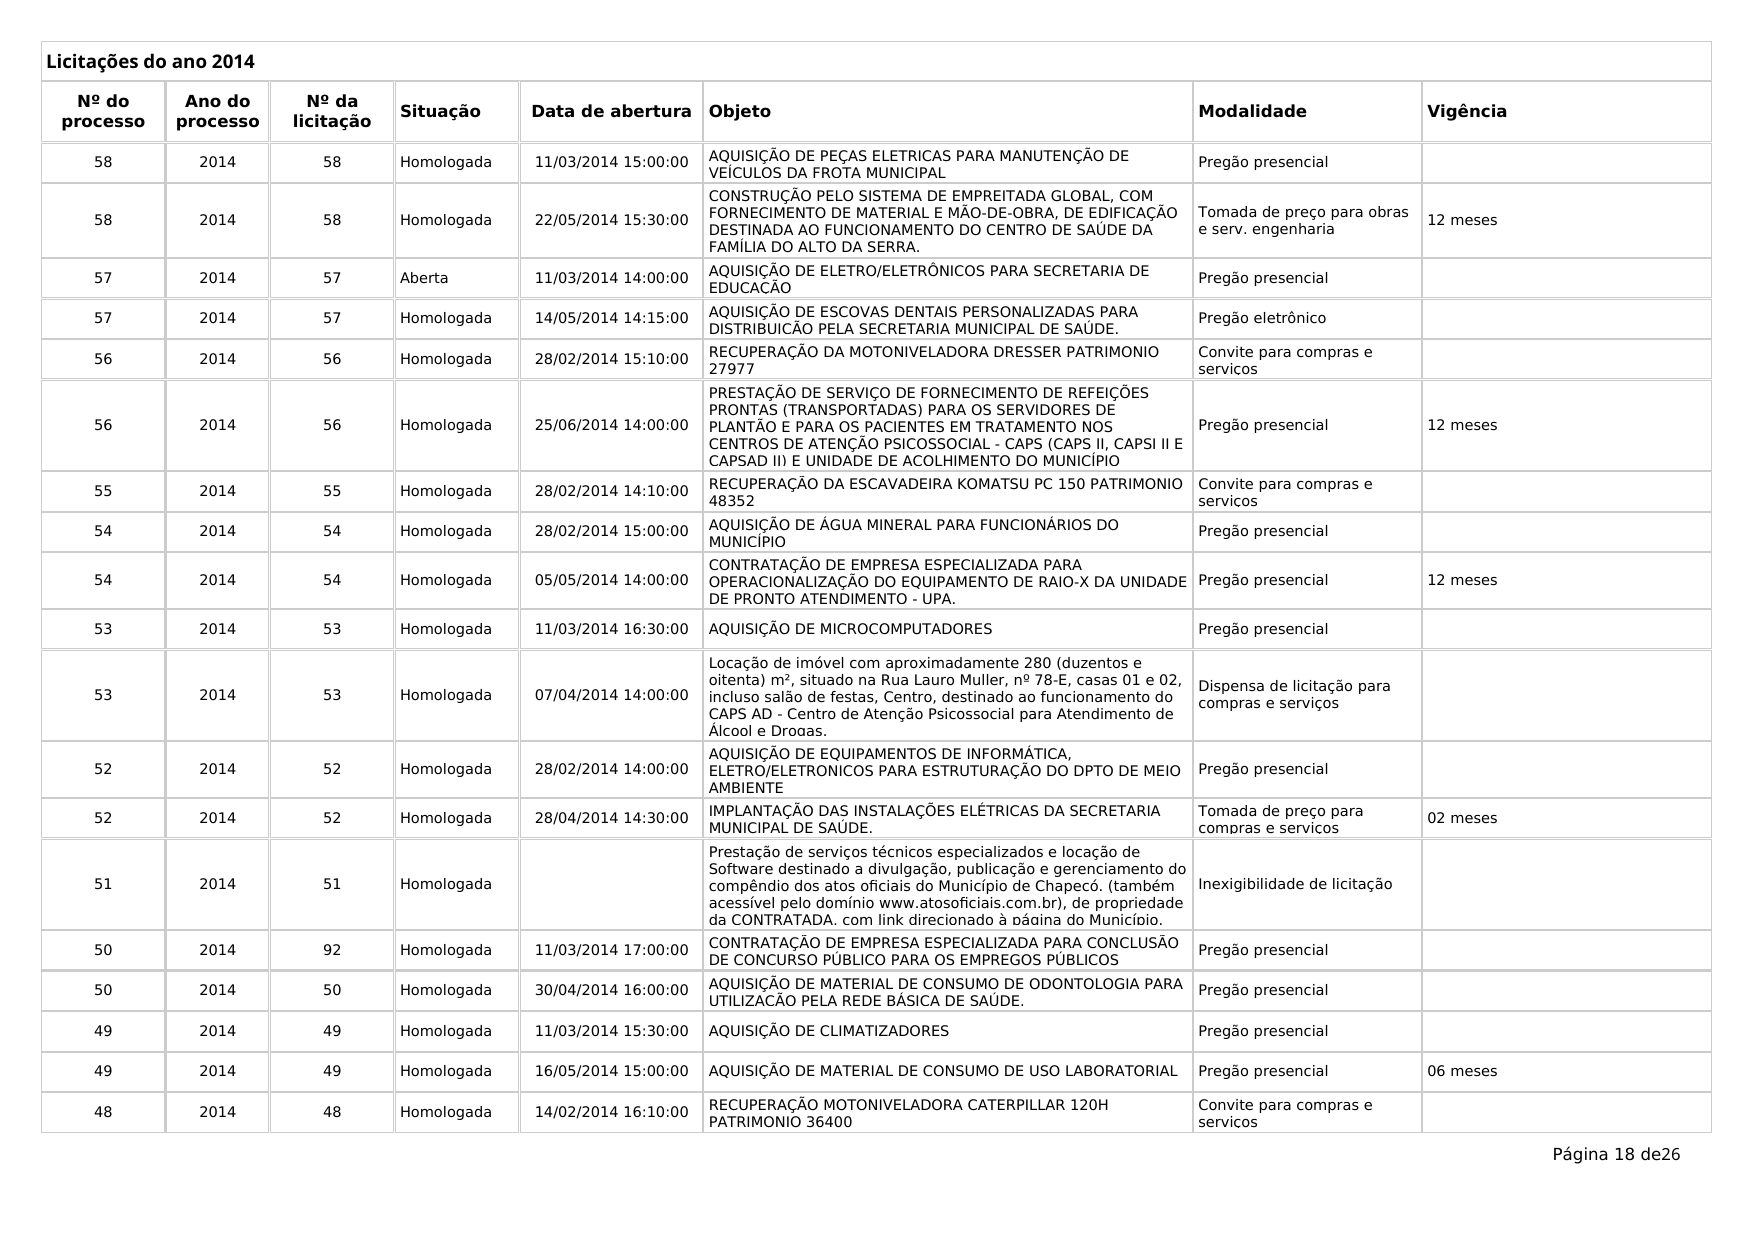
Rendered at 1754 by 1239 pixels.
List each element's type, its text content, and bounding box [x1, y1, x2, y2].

table_cell Modalidade [1194, 82, 1421, 141]
table_cell 11/03/2014 16:30:00 [521, 610, 702, 648]
table_cell [1713, 258, 1753, 298]
table_header [520, 0, 703, 41]
table_cell [0, 299, 41, 339]
table_cell Homologada [396, 340, 518, 378]
table_cell 28/02/2014 14:10:00 [521, 472, 702, 511]
table_cell [1713, 552, 1753, 609]
table_cell 54 [271, 513, 393, 551]
table_cell Homologada [396, 840, 518, 929]
table_cell AQUISIÇÃO DE CLIMATIZADORES [704, 1012, 1192, 1051]
table_cell CONTRATAÇÃO DE EMPRESA ESPECIALIZADA PARA OPERACIONALIZAÇÃO DO EQUIPAMENTO DE RAIO-X DA UNIDADE DE PRONTO ATENDIMENTO - UPA. [704, 553, 1192, 608]
table_cell Homologada [396, 1093, 518, 1132]
table_cell Prestação de serviços técnicos especializados e locação de Software destinado a divulgação, publicação e gerenciamento do compêndio dos atos oficiais do Município de Chapecó. (também acessível pelo domínio www.atosoficiais.com.br), de propriedade da CONTRATADA, com link direcionado à página do Município. [704, 840, 1192, 929]
table_cell [1713, 971, 1753, 1011]
table_cell [41, 1134, 166, 1174]
table_cell Pregão presencial [1194, 144, 1421, 182]
table_cell Data de abertura [521, 82, 702, 141]
table_cell [521, 840, 702, 929]
table_cell [1423, 259, 1711, 297]
table_cell 53 [42, 610, 164, 648]
table_cell Pregão presencial [1194, 1012, 1421, 1051]
table_cell [520, 1134, 703, 1174]
table_cell [0, 1134, 41, 1174]
table_cell [1193, 1134, 1422, 1174]
table_cell [1423, 972, 1711, 1010]
table_cell 2014 [167, 742, 268, 797]
table_cell [1713, 798, 1753, 838]
table_cell Homologada [396, 931, 518, 969]
table_cell [1713, 512, 1753, 552]
table_cell [0, 41, 41, 81]
table_cell 51 [42, 840, 164, 929]
table_cell [1713, 609, 1753, 649]
table_cell 58 [42, 184, 164, 257]
table_cell [395, 1134, 519, 1174]
table_cell [1713, 81, 1753, 142]
table_header [0, 0, 41, 41]
table_cell 28/02/2014 14:00:00 [521, 742, 702, 797]
table_cell 52 [271, 799, 393, 837]
table_cell [0, 930, 41, 971]
table_cell [1423, 472, 1711, 511]
table_cell [1713, 471, 1753, 512]
table_cell [270, 1134, 394, 1174]
table_cell 2014 [167, 472, 268, 511]
table_cell Inexigibilidade de licitação [1194, 840, 1421, 929]
table_cell 50 [42, 931, 164, 969]
table_header [1422, 0, 1530, 41]
table_cell 51 [271, 840, 393, 929]
table_cell Pregão presencial [1194, 381, 1421, 470]
table_cell Pregão presencial [1194, 1053, 1421, 1091]
table_cell AQUISIÇÃO DE EQUIPAMENTOS DE INFORMÁTICA, ELETRO/ELETRONICOS PARA ESTRUTURAÇÃO DO DPTO DE MEIO AMBIENTE [704, 742, 1192, 797]
table_cell Pregão presencial [1194, 553, 1421, 608]
table_cell Convite para compras e serviços [1194, 472, 1421, 511]
table_cell 56 [42, 340, 164, 378]
table_cell 02 meses [1423, 799, 1711, 837]
table_cell Homologada [396, 300, 518, 338]
table_cell Homologada [396, 184, 518, 257]
table_cell 14/02/2014 16:10:00 [521, 1093, 702, 1132]
table_cell 57 [42, 259, 164, 297]
table_cell 2014 [167, 184, 268, 257]
table_cell 11/03/2014 15:00:00 [521, 144, 702, 182]
table_cell 2014 [167, 610, 268, 648]
table_cell 53 [271, 651, 393, 740]
table_cell 49 [42, 1012, 164, 1051]
table_cell 56 [271, 381, 393, 470]
table_cell Aberta [396, 259, 518, 297]
table_cell 52 [42, 742, 164, 797]
table_cell [1423, 300, 1711, 338]
table_cell Homologada [396, 799, 518, 837]
table_cell [1713, 1134, 1753, 1174]
table_cell 05/05/2014 14:00:00 [521, 553, 702, 608]
table_cell Convite para compras e serviços [1194, 1093, 1421, 1132]
table_cell 2014 [167, 300, 268, 338]
table_cell 12 meses [1423, 381, 1711, 470]
table_cell [1423, 931, 1711, 969]
table_cell [0, 1052, 41, 1092]
table_cell Pregão eletrônico [1194, 300, 1421, 338]
table_cell Homologada [396, 513, 518, 551]
table_cell 50 [42, 972, 164, 1010]
table_cell Homologada [396, 144, 518, 182]
table_cell Homologada [396, 610, 518, 648]
table_cell RECUPERAÇÃO DA MOTONIVELADORA DRESSER PATRIMONIO 27977 [704, 340, 1192, 378]
table_cell [1423, 340, 1711, 378]
table_cell 2014 [167, 381, 268, 470]
table_cell 22/05/2014 15:30:00 [521, 184, 702, 257]
table_cell Nº da licitação [271, 82, 393, 141]
table_cell 50 [271, 972, 393, 1010]
table_cell [1713, 930, 1753, 971]
table_header [1530, 0, 1661, 41]
table_cell Ano do processo [167, 82, 268, 141]
table_cell [0, 1011, 41, 1052]
table_cell 54 [42, 553, 164, 608]
table_cell 55 [271, 472, 393, 511]
table_cell [1713, 299, 1753, 339]
table_cell [0, 512, 41, 552]
table_cell 2014 [167, 144, 268, 182]
table_cell 2014 [167, 1053, 268, 1091]
table_cell [1713, 339, 1753, 379]
table_cell CONTRATAÇÃO DE EMPRESA ESPECIALIZADA PARA CONCLUSÃO DE CONCURSO PÚBLICO PARA OS EMPREGOS PÚBLICOS [704, 931, 1192, 969]
table_cell Locação de imóvel com aproximadamente 280 (duzentos e oitenta) m², situado na Rua Lauro Muller, nº 78-E, casas 01 e 02, incluso salão de festas, Centro, destinado ao funcionamento do CAPS AD - Centro de Atenção Psicossocial para Atendimento de Álcool e Drogas. [704, 651, 1192, 740]
table_cell 2014 [167, 651, 268, 740]
table_cell Pregão presencial [1194, 972, 1421, 1010]
table_cell 12 meses [1423, 553, 1711, 608]
table_cell [0, 81, 41, 142]
table_cell 26 [1661, 1134, 1712, 1174]
table_cell 52 [271, 742, 393, 797]
table_cell Homologada [396, 1012, 518, 1051]
table_cell AQUISIÇÃO DE ÁGUA MINERAL PARA FUNCIONÁRIOS DO MUNICÍPIO [704, 513, 1192, 551]
table_cell [1423, 1093, 1711, 1132]
table_cell [0, 971, 41, 1011]
table_header [270, 0, 394, 41]
table_header [1193, 0, 1422, 41]
table_cell [0, 380, 41, 471]
table_cell AQUISIÇÃO DE MICROCOMPUTADORES [704, 610, 1192, 648]
table_cell Pregão presencial [1194, 610, 1421, 648]
table_header [703, 0, 1193, 41]
table_cell Tomada de preço para compras e serviços [1194, 799, 1421, 837]
table_cell [0, 471, 41, 512]
table_cell 14/05/2014 14:15:00 [521, 300, 702, 338]
table_cell 48 [42, 1093, 164, 1132]
table_cell [166, 1134, 269, 1174]
table_cell Página 18 de [1530, 1134, 1661, 1174]
table_cell Objeto [704, 82, 1192, 141]
table_cell Vigência [1423, 82, 1711, 141]
table_cell 25/06/2014 14:00:00 [521, 381, 702, 470]
table_cell RECUPERAÇÃO MOTONIVELADORA CATERPILLAR 120H PATRIMONIO 36400 [704, 1093, 1192, 1132]
table_cell 11/03/2014 14:00:00 [521, 259, 702, 297]
table_cell 28/02/2014 15:10:00 [521, 340, 702, 378]
table_cell Licitações do ano 2014 [42, 42, 1711, 80]
table_cell [1713, 1052, 1753, 1092]
table_cell 2014 [167, 799, 268, 837]
table_cell [1713, 1092, 1753, 1133]
table_cell [1713, 380, 1753, 471]
table_cell 92 [271, 931, 393, 969]
table_cell 57 [42, 300, 164, 338]
table_cell 2014 [167, 553, 268, 608]
table_cell [0, 339, 41, 379]
table_cell 2014 [167, 931, 268, 969]
table_header [1713, 0, 1753, 41]
table_cell [1423, 144, 1711, 182]
table_cell Dispensa de licitação para compras e serviços [1194, 651, 1421, 740]
table_cell [1713, 143, 1753, 183]
table_cell Homologada [396, 553, 518, 608]
table_cell [0, 609, 41, 649]
table_cell Homologada [396, 651, 518, 740]
table_cell 11/03/2014 15:30:00 [521, 1012, 702, 1051]
table_cell CONSTRUÇÃO PELO SISTEMA DE EMPREITADA GLOBAL, COM FORNECIMENTO DE MATERIAL E MÃO-DE-OBRA, DE EDIFICAÇÃO DESTINADA AO FUNCIONAMENTO DO CENTRO DE SAÚDE DA FAMÍLIA DO ALTO DA SERRA. [704, 184, 1192, 257]
table_cell 28/04/2014 14:30:00 [521, 799, 702, 837]
table_cell Pregão presencial [1194, 259, 1421, 297]
table_cell 2014 [167, 840, 268, 929]
table_cell [1422, 1134, 1530, 1174]
table_cell [0, 741, 41, 798]
table_cell Pregão presencial [1194, 742, 1421, 797]
table_cell 2014 [167, 259, 268, 297]
table_cell 11/03/2014 17:00:00 [521, 931, 702, 969]
table_cell Homologada [396, 381, 518, 470]
table_cell [0, 183, 41, 258]
table_header [166, 0, 269, 41]
table_cell [0, 839, 41, 930]
table_cell AQUISIÇÃO DE ELETRO/ELETRÔNICOS PARA SECRETARIA DE EDUCAÇÃO [704, 259, 1192, 297]
table_cell Convite para compras e serviços [1194, 340, 1421, 378]
table_cell AQUISIÇÃO DE MATERIAL DE CONSUMO DE USO LABORATORIAL [704, 1053, 1192, 1091]
table_cell [0, 552, 41, 609]
table_cell [0, 650, 41, 741]
table_header [395, 0, 519, 41]
table_cell [1713, 650, 1753, 741]
table_cell 2014 [167, 972, 268, 1010]
table_header [1661, 0, 1712, 41]
table_cell 2014 [167, 1012, 268, 1051]
table_cell 2014 [167, 1093, 268, 1132]
table_cell IMPLANTAÇÃO DAS INSTALAÇÕES ELÉTRICAS DA SECRETARIA MUNICIPAL DE SAÚDE. [704, 799, 1192, 837]
table_cell AQUISIÇÃO DE PEÇAS ELETRICAS PARA MANUTENÇÃO DE VEÍCULOS DA FROTA MUNICIPAL [704, 144, 1192, 182]
table_cell Nº do processo [42, 82, 164, 141]
table_cell AQUISIÇÃO DE MATERIAL DE CONSUMO DE ODONTOLOGIA PARA UTILIZAÇÃO PELA REDE BÁSICA DE SAÚDE. [704, 972, 1192, 1010]
table_cell 2014 [167, 340, 268, 378]
table_cell 56 [271, 340, 393, 378]
table_cell [0, 1092, 41, 1133]
table_cell Homologada [396, 742, 518, 797]
table_cell [1713, 1011, 1753, 1052]
table_cell 12 meses [1423, 184, 1711, 257]
table_cell 48 [271, 1093, 393, 1132]
table_cell 28/02/2014 15:00:00 [521, 513, 702, 551]
table_cell Pregão presencial [1194, 931, 1421, 969]
table_cell Homologada [396, 972, 518, 1010]
table_cell [0, 143, 41, 183]
table_cell [1713, 183, 1753, 258]
table_cell [1713, 41, 1753, 81]
table_cell RECUPERAÇÃO DA ESCAVADEIRA KOMATSU PC 150 PATRIMONIO 48352 [704, 472, 1192, 511]
table_cell 49 [271, 1053, 393, 1091]
table_cell 57 [271, 259, 393, 297]
table_cell 49 [42, 1053, 164, 1091]
table_cell [1423, 610, 1711, 648]
table_cell [1423, 742, 1711, 797]
table_cell 2014 [167, 513, 268, 551]
table_cell Situação [396, 82, 518, 141]
table_cell [1713, 741, 1753, 798]
table_cell Pregão presencial [1194, 513, 1421, 551]
table_cell 58 [42, 144, 164, 182]
table_cell 30/04/2014 16:00:00 [521, 972, 702, 1010]
table_cell [0, 258, 41, 298]
table_cell 54 [42, 513, 164, 551]
table_cell 55 [42, 472, 164, 511]
table_cell 52 [42, 799, 164, 837]
table_cell 57 [271, 300, 393, 338]
table_cell [0, 798, 41, 838]
table_cell Tomada de preço para obras e serv. engenharia [1194, 184, 1421, 257]
table_cell Homologada [396, 1053, 518, 1091]
table_cell [1713, 839, 1753, 930]
table_cell 49 [271, 1012, 393, 1051]
table_cell 56 [42, 381, 164, 470]
table_cell [1423, 651, 1711, 740]
table_cell [1423, 1012, 1711, 1051]
table_header [41, 0, 166, 41]
table_cell 53 [271, 610, 393, 648]
table_cell 06 meses [1423, 1053, 1711, 1091]
table_cell 58 [271, 184, 393, 257]
table_cell [1423, 513, 1711, 551]
table_cell 53 [42, 651, 164, 740]
table_cell 16/05/2014 15:00:00 [521, 1053, 702, 1091]
table_cell Homologada [396, 472, 518, 511]
table_cell [1423, 840, 1711, 929]
table_cell 58 [271, 144, 393, 182]
table_cell 54 [271, 553, 393, 608]
table_cell 07/04/2014 14:00:00 [521, 651, 702, 740]
table_cell AQUISIÇÃO DE ESCOVAS DENTAIS PERSONALIZADAS PARA DISTRIBUIÇÃO PELA SECRETARIA MUNICIPAL DE SAÚDE. [704, 300, 1192, 338]
table_cell PRESTAÇÃO DE SERVIÇO DE FORNECIMENTO DE REFEIÇÕES PRONTAS (TRANSPORTADAS) PARA OS SERVIDORES DE PLANTÃO E PARA OS PACIENTES EM TRATAMENTO NOS CENTROS DE ATENÇÃO PSICOSSOCIAL - CAPS (CAPS II, CAPSI II E CAPSAD II) E UNIDADE DE ACOLHIMENTO DO MUNICÍPIO [704, 381, 1192, 470]
table_cell [703, 1134, 1193, 1174]
